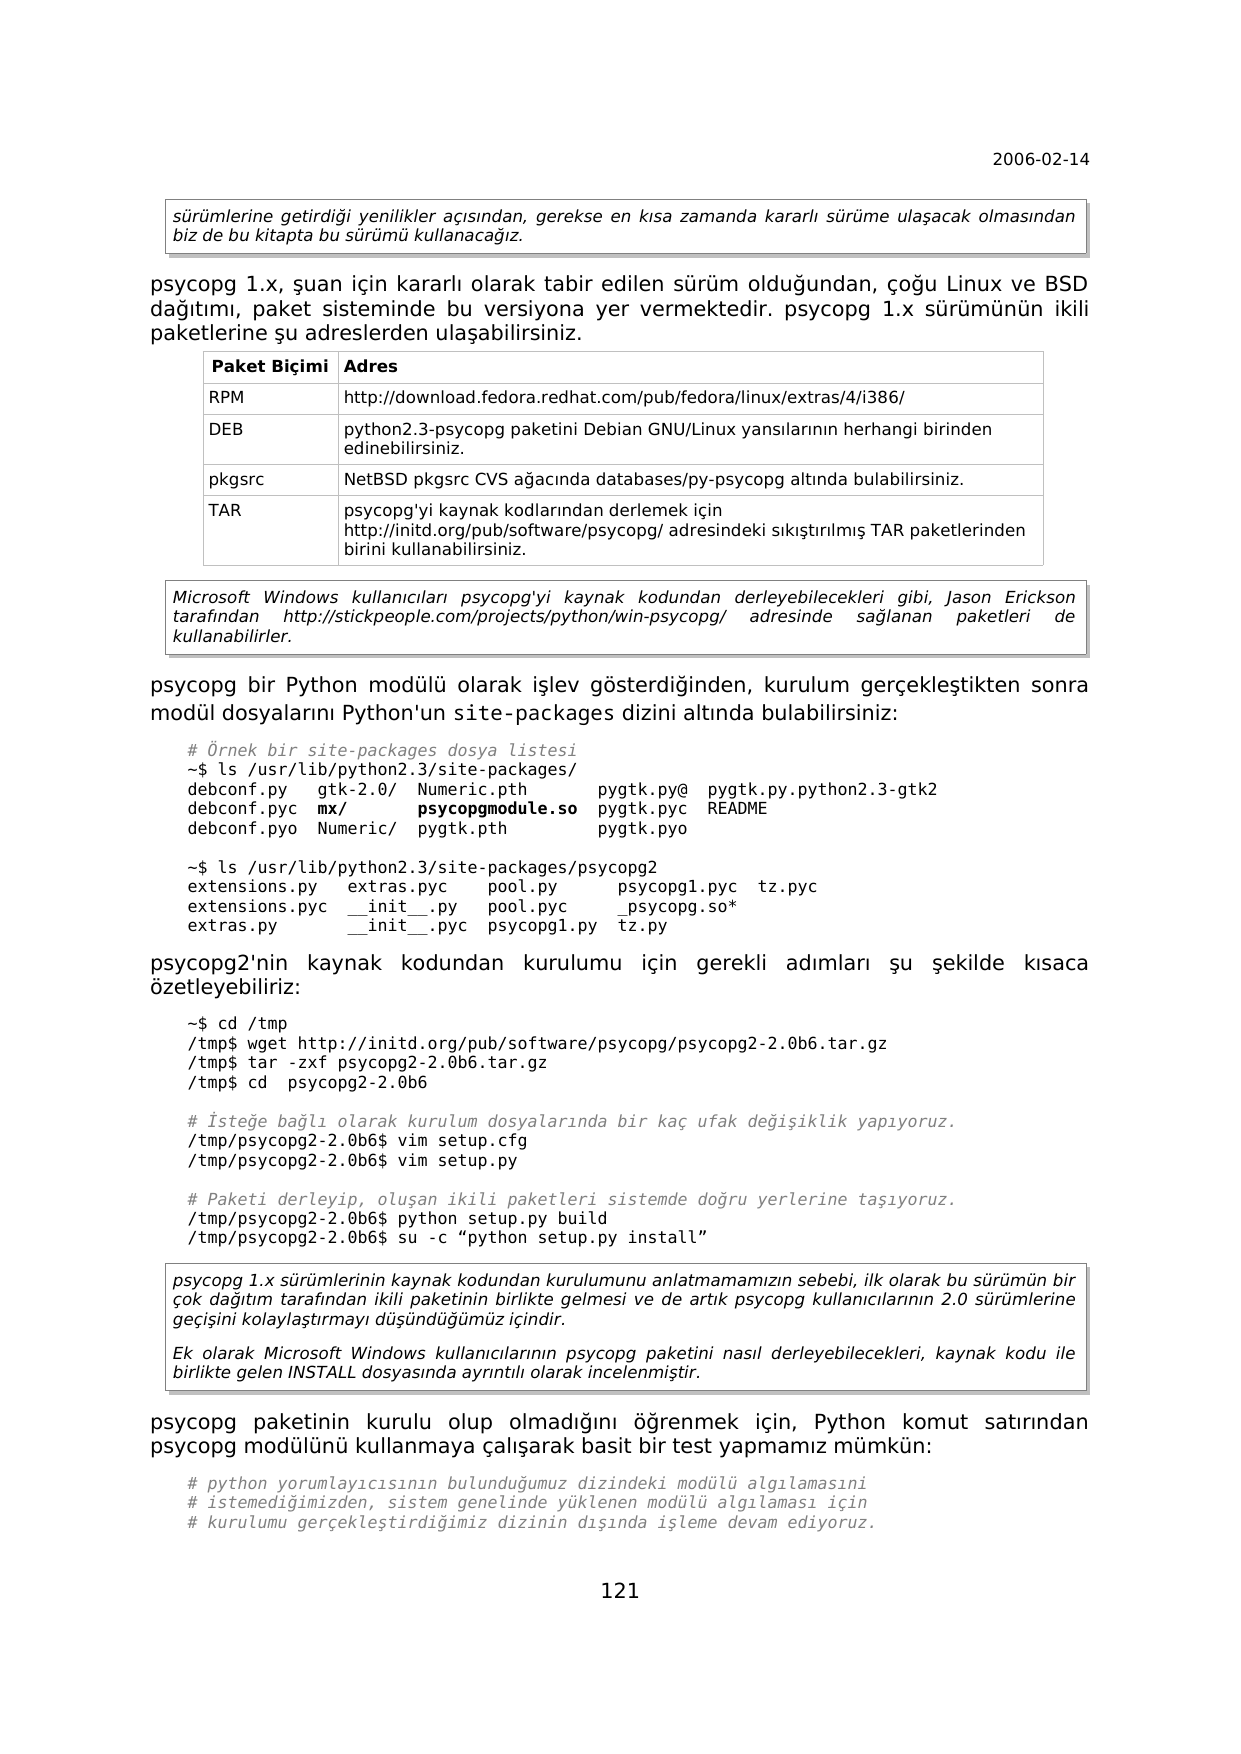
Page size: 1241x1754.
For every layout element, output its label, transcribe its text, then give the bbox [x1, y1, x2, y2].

text psycopg bir Python modülü olarak işlev gösterdiğinden, kurulum gerçekleştikten sonra modül dosyalarını Python'un site-packages dizini altında bulabilirsiniz: [150, 673, 1090, 726]
text sürümlerine getirdiği yenilikler açısından, gerekse en kısa zamanda kararlı sürüme ulaşacak olmasından biz de bu kitapta bu sürümü kullanacağız. [166, 200, 1086, 253]
table_header Paket Biçimi [204, 352, 338, 383]
text psycopg 1.x sürümlerinin kaynak kodundan kurulumunu anlatmamamızın sebebi, ilk olarak bu sürümün bir çok dağıtım tarafından ikili paketinin birlikte gelmesi ve de artık psycopg kullanıcılarının 2.0 sürümlerine geçişini kolaylaştırmayı düşündüğümüz içindir. [166, 1264, 1086, 1329]
text Microsoft Windows kullanıcıları psycopg'yi kaynak kodundan derleyebilecekleri gibi, Jason Erickson tarafından http://stickpeople.com/projects/python/win-psycopg/ adresinde sağlanan paketleri de kullanabilirler. [166, 581, 1086, 654]
text psycopg paketinin kurulu olup olmadığını öğrenmek için, Python komut satırından psycopg modülünü kullanmaya çalışarak basit bir test yapmamız mümkün: [150, 1410, 1090, 1458]
table_cell http://download.fedora.redhat.com/pub/fedora/linux/extras/4/i386/ [339, 384, 1043, 414]
table_header Adres [339, 352, 1043, 383]
text ~$ cd /tmp /tmp$ wget http://initd.org/pub/software/psycopg/psycopg2-2.0b6.tar.gz /tmp$ tar -zxf psycopg2-2.0b6.tar.gz /tmp$ cd psycopg2-2.0b6 # İsteğe bağlı olarak kurulum dosyalarında bir kaç ufak değişiklik yapıyoruz. /tmp/psycopg2-2.0b6$ vim setup.cfg /tmp/psycopg2-2.0b6$ vim setup.py # Paketi derleyip, oluşan ikili paketleri sistemde doğru yerlerine taşıyoruz. /tmp/psycopg2-2.0b6$ python setup.py build /tmp/psycopg2-2.0b6$ su -c “python setup.py install” [187, 1014, 1090, 1248]
table_cell psycopg'yi kaynak kodlarından derlemek için http://initd.org/pub/software/psycopg/ adresindeki sıkıştırılmış TAR paketlerinden birini kullanabilirsiniz. [339, 496, 1043, 565]
text psycopg2'nin kaynak kodundan kurulumu için gerekli adımları şu şekilde kısaca özetleyebiliriz: [150, 951, 1090, 999]
text psycopg 1.x, şuan için kararlı olarak tabir edilen sürüm olduğundan, çoğu Linux ve BSD dağıtımı, paket sisteminde bu versiyona yer vermektedir. psycopg 1.x sürümünün ikili paketlerine şu adreslerden ulaşabilirsiniz. [150, 273, 1090, 345]
table_cell NetBSD pkgsrc CVS ağacında databases/py-psycopg altında bulabilirsiniz. [339, 465, 1043, 495]
table_cell TAR [204, 496, 338, 565]
table_cell DEB [204, 415, 338, 464]
text # python yorumlayıcısının bulunduğumuz dizindeki modülü algılamasıni # istemediğimizden, sistem genelinde yüklenen modülü algılaması için # kurulumu gerçekleştirdiğimiz dizinin dışında işleme devam ediyoruz. [187, 1473, 1090, 1532]
table_cell pkgsrc [204, 465, 338, 495]
table_cell RPM [204, 384, 338, 414]
text Ek olarak Microsoft Windows kullanıcılarının psycopg paketini nasıl derleyebilecekleri, kaynak kodu ile birlikte gelen INSTALL dosyasında ayrıntılı olarak incelenmiştir. [166, 1336, 1086, 1390]
text # Örnek bir site-packages dosya listesi ~$ ls /usr/lib/python2.3/site-packages/ debconf.py gtk-2.0/ Numeric.pth pygtk.py@ pygtk.py.python2.3-gtk2 debconf.pyc mx/ psycopgmodule.so pygtk.pyc README debconf.pyo Numeric/ pygtk.pth pygtk.pyo ~$ ls /usr/lib/python2.3/site-packages/psycopg2 extensions.py extras.pyc pool.py psycopg1.pyc tz.pyc extensions.pyc __init__.py pool.pyc _psycopg.so* extras.py __init__.pyc psycopg1.py tz.py [187, 741, 1090, 936]
table_cell python2.3-psycopg paketini Debian GNU/Linux yansılarının herhangi birinden edinebilirsiniz. [339, 415, 1043, 464]
